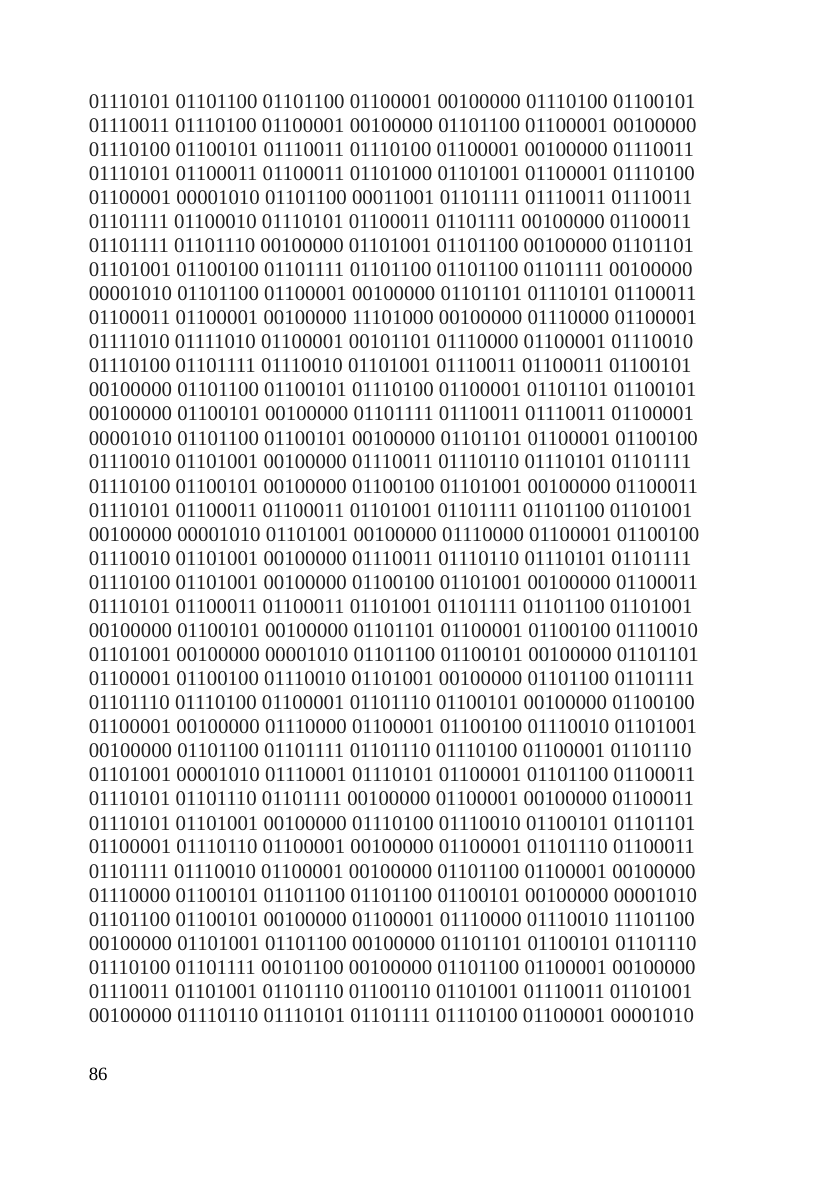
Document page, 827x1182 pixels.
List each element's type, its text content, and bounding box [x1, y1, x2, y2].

subtitle 01110101 01101100 01101100 01100001 00100000 01110100 01100101 01110011 01110100 01100001 00100000 01101100 01100001 00100000 01110100 01100101 01110011 01110100 01100001 00100000 01110011 01110101 01100011 01100011 01101000 01101001 01100001 01110100 01100001 00001010 01101100 00011001 01101111 01110011 01110011 01101111 01100010 01110101 01100011 01101111 00100000 01100011 01101111 01101110 00100000 01101001 01101100 00100000 01101101 01101001 01100100 01101111 01101100 01101100 01101111 00100000 00001010 01101100 01100001 00100000 01101101 01110101 01100011 01100011 01100001 00100000 11101000 00100000 01110000 01100001 01111010 01111010 01100001 00101101 01110000 01100001 01110010 01110100 01101111 01110010 01101001 01110011 01100011 01100101 00100000 01101100 01100101 01110100 01100001 01101101 01100101 00100000 01100101 00100000 01101111 01110011 01110011 01100001 00001010 01101100 01100101 00100000 01101101 01100001 01100100 01110010 01101001 00100000 01110011 01110110 01110101 01101111 01110100 01100101 00100000 01100100 01101001 00100000 01100011 01110101 01100011 01100011 01101001 01101111 01101100 01101001 00100000 00001010 01101001 00100000 01110000 01100001 01100100 01110010 01101001 00100000 01110011 01110110 01110101 01101111 01110100 01101001 00100000 01100100 01101001 00100000 01100011 01110101 01100011 01100011 01101001 01101111 01101100 01101001 00100000 01100101 00100000 01101101 01100001 01100100 01110010 01101001 00100000 00001010 01101100 01100101 00100000 01101101 01100001 01100100 01110010 01101001 00100000 01101100 01101111 01101110 01110100 01100001 01101110 01100101 00100000 01100100 01100001 00100000 01110000 01100001 01100100 01110010 01101001 00100000 01101100 01101111 01101110 01110100 01100001 01101110 01101001 00001010 01110001 01110101 01100001 01101100 01100011 01110101 01101110 01101111 00100000 01100001 00100000 01100011 01110101 01101001 00100000 01110100 01110010 01100101 01101101 01100001 01110110 01100001 00100000 01100001 01101110 01100011 01101111 01110010 01100001 00100000 01101100 01100001 00100000 01110000 01100101 01101100 01101100 01100101 00100000 00001010 01101100 01100101 00100000 01100001 01110000 01110010 11101100 00100000 01101001 01101100 00100000 01101101 01100101 01101110 01110100 01101111 00101100 00100000 01101100 01100001 00100000 01110011 01101001 01101110 01100110 01101001 01110011 01101001 00100000 01110110 01110101 01101111 01110100 01100001 00001010 [88, 88, 738, 1027]
